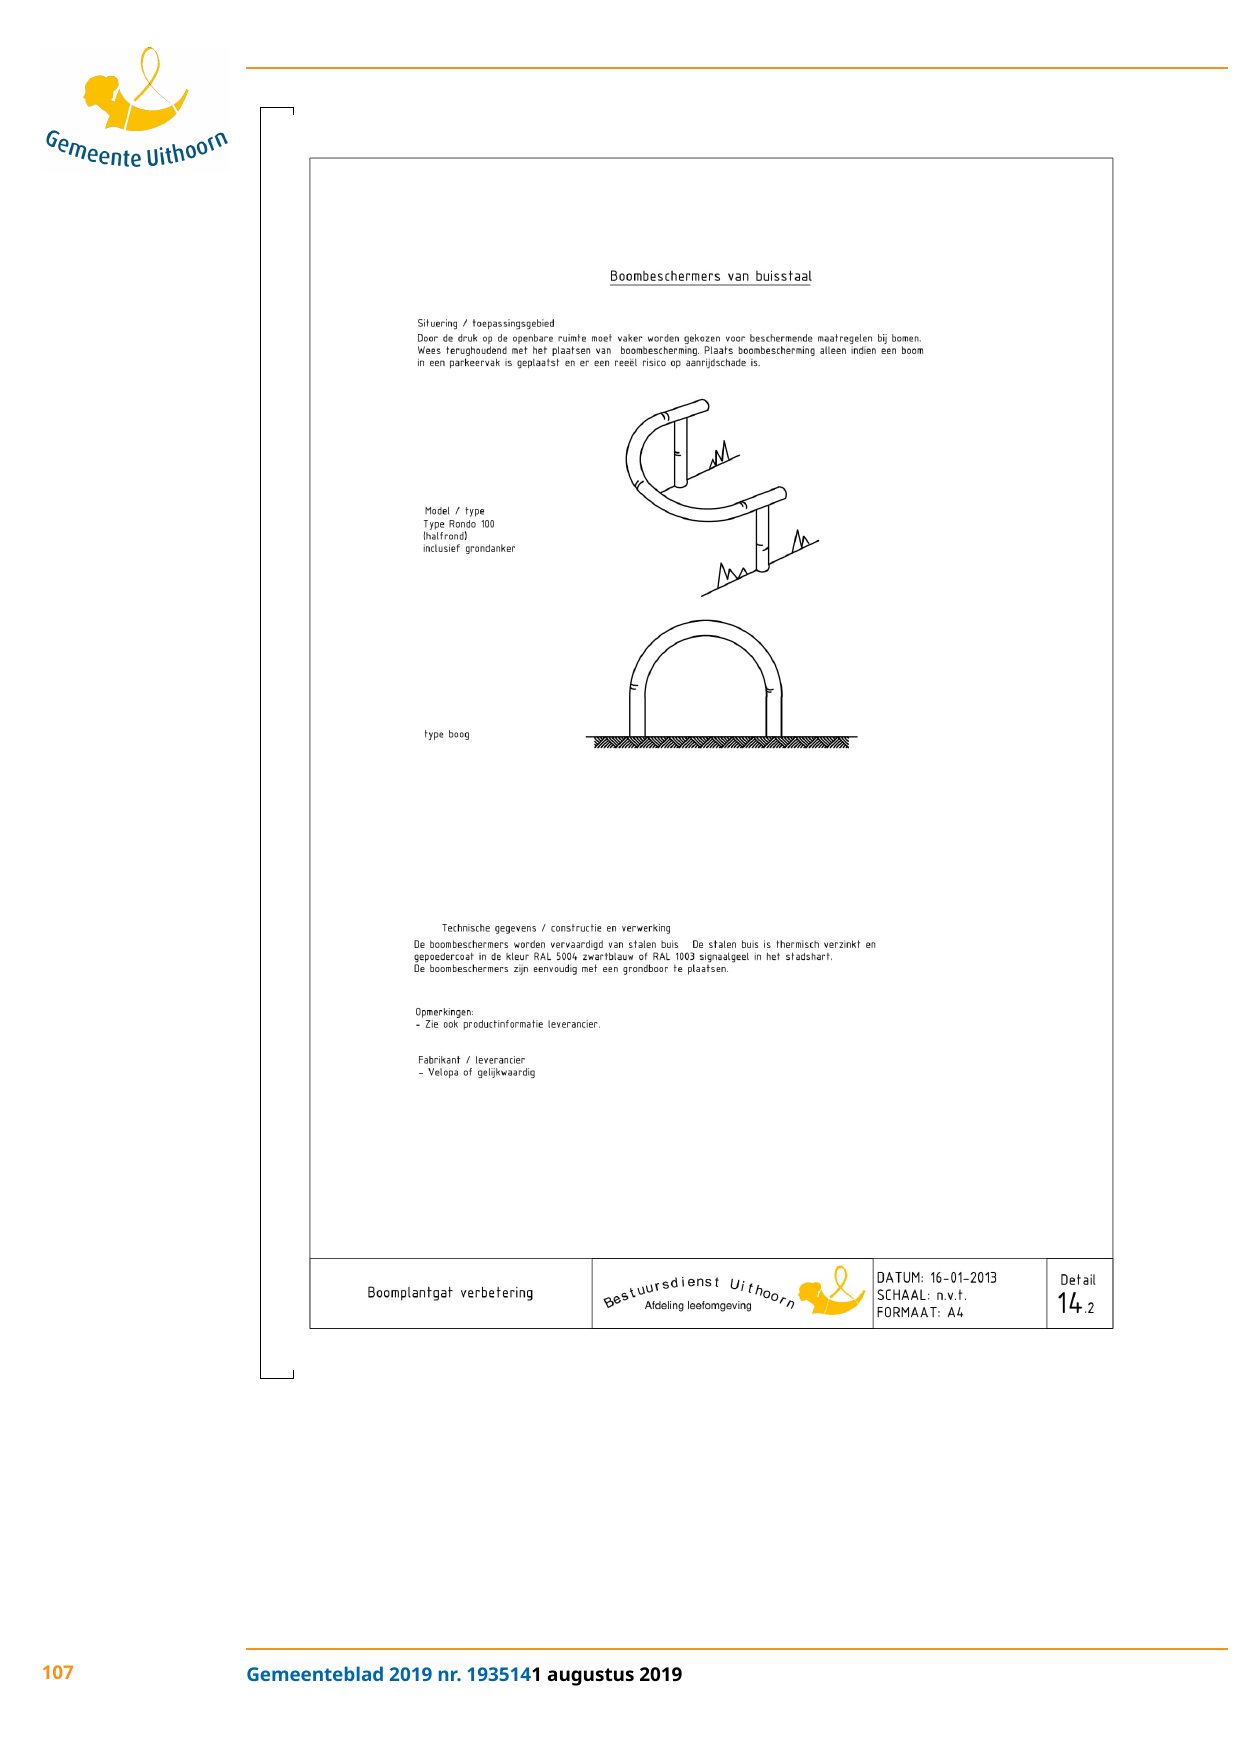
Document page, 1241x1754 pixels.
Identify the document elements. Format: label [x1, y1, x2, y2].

picture [268, 115, 1155, 1370]
picture [41, 47, 231, 172]
